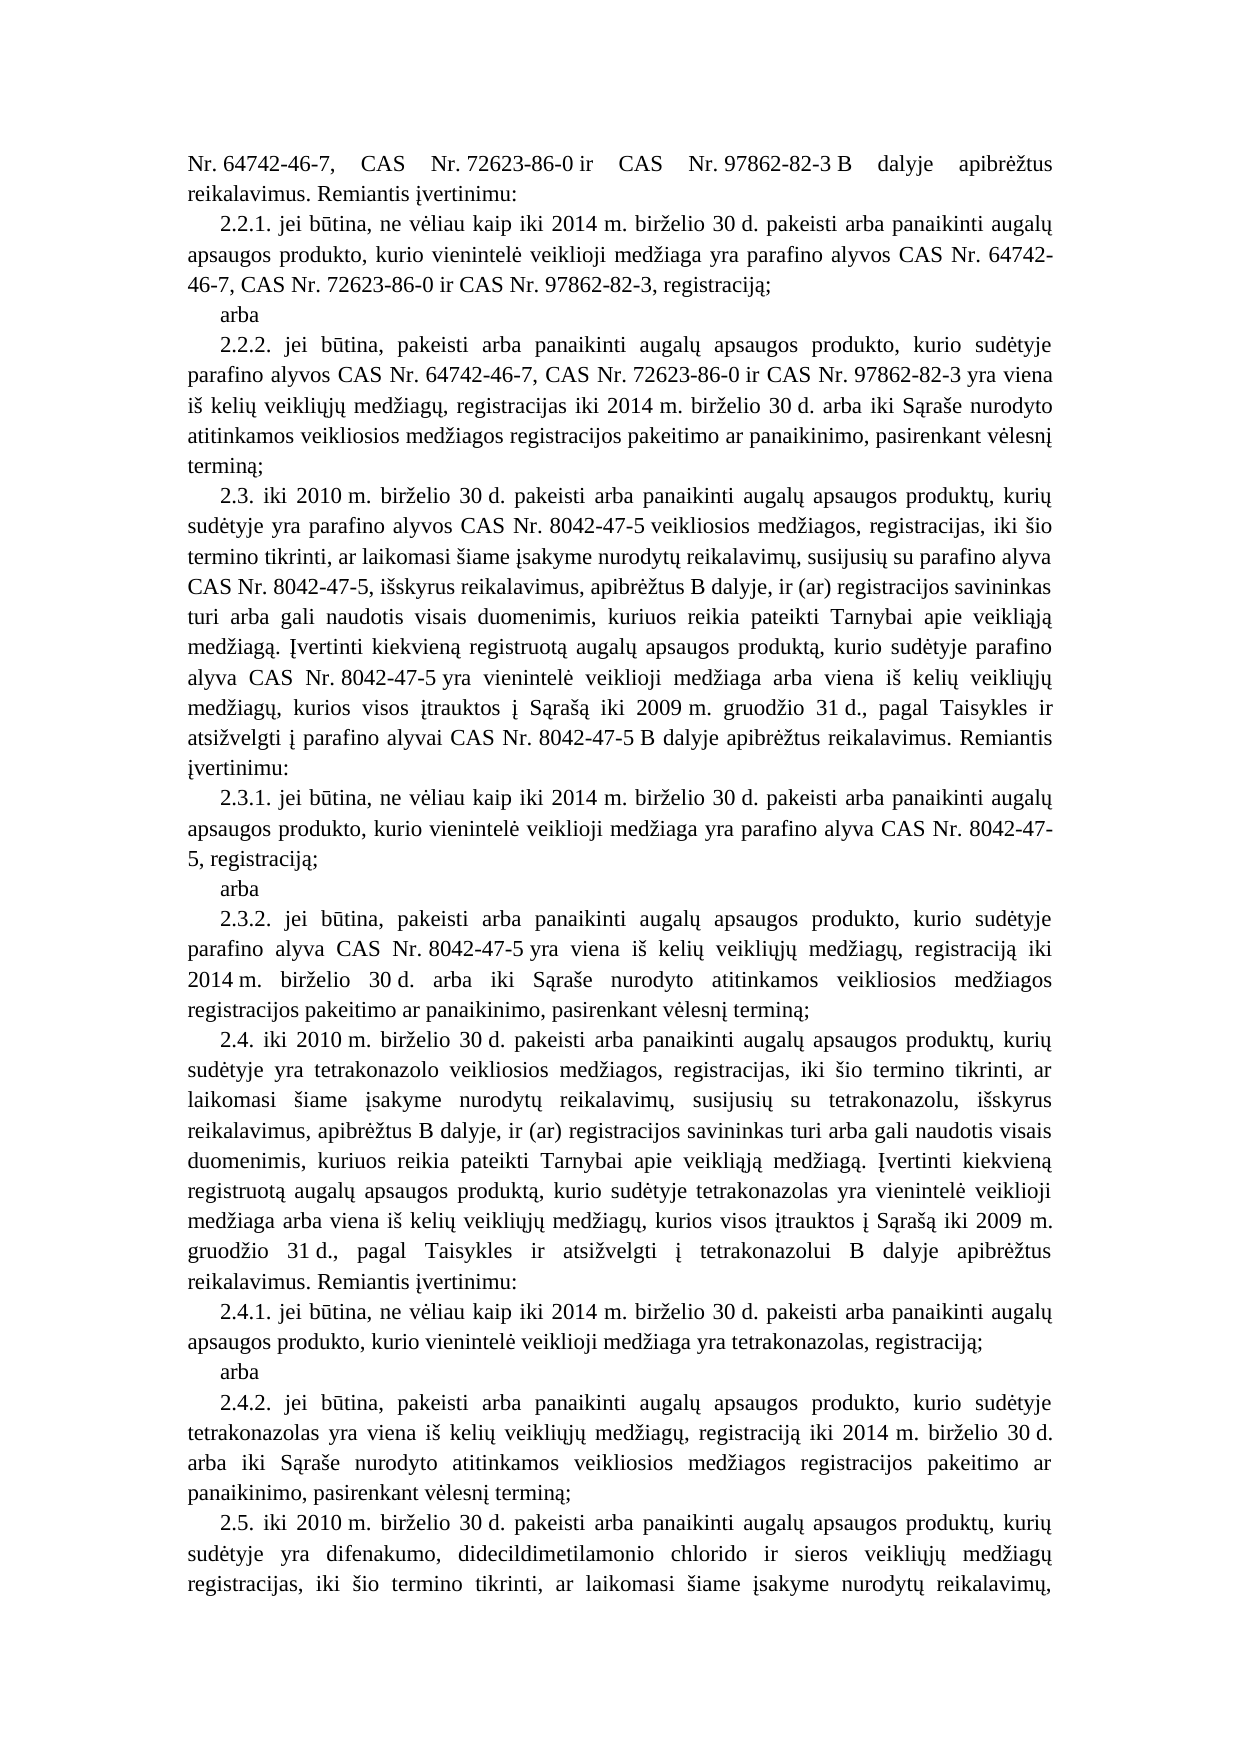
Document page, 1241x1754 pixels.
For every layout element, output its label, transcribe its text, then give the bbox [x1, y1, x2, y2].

text arba [187, 875, 1053, 901]
text 2.2.2. jei būtina, pakeisti arba panaikinti augalų apsaugos produkto, kurio sudėtyje parafino alyvos CAS Nr. 64742-46-7, CAS Nr. 72623-86-0 ir CAS Nr. 97862-82-3 yra viena iš kelių veikliųjų medžiagų, registracijas iki 2014 m. birželio 30 d. arba iki Sąraše nurodyto atitinkamos veikliosios medžiagos registracijos pakeitimo ar panaikinimo, pasirenkant vėlesnį terminą; [187, 331, 1053, 478]
text 2.2.1. jei būtina, ne vėliau kaip iki 2014 m. birželio 30 d. pakeisti arba panaikinti augalų apsaugos produkto, kurio vienintelė veiklioji medžiaga yra parafino alyvos CAS Nr. 64742-46-7, CAS Nr. 72623-86-0 ir CAS Nr. 97862-82-3, registraciją; [187, 210, 1053, 297]
text 2.3.1. jei būtina, ne vėliau kaip iki 2014 m. birželio 30 d. pakeisti arba panaikinti augalų apsaugos produkto, kurio vienintelė veiklioji medžiaga yra parafino alyva CAS Nr. 8042-47-5, registraciją; [187, 784, 1053, 871]
text Nr. 64742-46-7, CAS Nr. 72623-86-0 ir CAS Nr. 97862-82-3 B dalyje apibrėžtus reikalavimus. Remiantis įvertinimu: [187, 150, 1053, 207]
text 2.4. iki 2010 m. birželio 30 d. pakeisti arba panaikinti augalų apsaugos produktų, kurių sudėtyje yra tetrakonazolo veikliosios medžiagos, registracijas, iki šio termino tikrinti, ar laikomasi šiame įsakyme nurodytų reikalavimų, susijusių su tetrakonazolu, išskyrus reikalavimus, apibrėžtus B dalyje, ir (ar) registracijos savininkas turi arba gali naudotis visais duomenimis, kuriuos reikia pateikti Tarnybai apie veikliąją medžiagą. Įvertinti kiekvieną registruotą augalų apsaugos produktą, kurio sudėtyje tetrakonazolas yra vienintelė veiklioji medžiaga arba viena iš kelių veikliųjų medžiagų, kurios visos įtrauktos į Sąrašą iki 2009 m. gruodžio 31 d., pagal Taisykles ir atsižvelgti į tetrakonazolui B dalyje apibrėžtus reikalavimus. Remiantis įvertinimu: [187, 1026, 1053, 1294]
text 2.4.1. jei būtina, ne vėliau kaip iki 2014 m. birželio 30 d. pakeisti arba panaikinti augalų apsaugos produkto, kurio vienintelė veiklioji medžiaga yra tetrakonazolas, registraciją; [187, 1298, 1053, 1354]
text arba [187, 1358, 1053, 1385]
text 2.3. iki 2010 m. birželio 30 d. pakeisti arba panaikinti augalų apsaugos produktų, kurių sudėtyje yra parafino alyvos CAS Nr. 8042-47-5 veikliosios medžiagos, registracijas, iki šio termino tikrinti, ar laikomasi šiame įsakyme nurodytų reikalavimų, susijusių su parafino alyva CAS Nr. 8042-47-5, išskyrus reikalavimus, apibrėžtus B dalyje, ir (ar) registracijos savininkas turi arba gali naudotis visais duomenimis, kuriuos reikia pateikti Tarnybai apie veikliąją medžiagą. Įvertinti kiekvieną registruotą augalų apsaugos produktą, kurio sudėtyje parafino alyva CAS Nr. 8042-47-5 yra vienintelė veiklioji medžiaga arba viena iš kelių veikliųjų medžiagų, kurios visos įtrauktos į Sąrašą iki 2009 m. gruodžio 31 d., pagal Taisykles ir atsižvelgti į parafino alyvai CAS Nr. 8042-47-5 B dalyje apibrėžtus reikalavimus. Remiantis įvertinimu: [187, 482, 1053, 781]
text arba [187, 301, 1053, 327]
text 2.5. iki 2010 m. birželio 30 d. pakeisti arba panaikinti augalų apsaugos produktų, kurių sudėtyje yra difenakumo, didecildimetilamonio chlorido ir sieros veikliųjų medžiagų registracijas, iki šio termino tikrinti, ar laikomasi šiame įsakyme nurodytų reikalavimų, [187, 1509, 1053, 1596]
text 2.4.2. jei būtina, pakeisti arba panaikinti augalų apsaugos produkto, kurio sudėtyje tetrakonazolas yra viena iš kelių veikliųjų medžiagų, registraciją iki 2014 m. birželio 30 d. arba iki Sąraše nurodyto atitinkamos veikliosios medžiagos registracijos pakeitimo ar panaikinimo, pasirenkant vėlesnį terminą; [187, 1388, 1053, 1506]
text 2.3.2. jei būtina, pakeisti arba panaikinti augalų apsaugos produkto, kurio sudėtyje parafino alyva CAS Nr. 8042-47-5 yra viena iš kelių veikliųjų medžiagų, registraciją iki 2014 m. birželio 30 d. arba iki Sąraše nurodyto atitinkamos veikliosios medžiagos registracijos pakeitimo ar panaikinimo, pasirenkant vėlesnį terminą; [187, 905, 1053, 1022]
